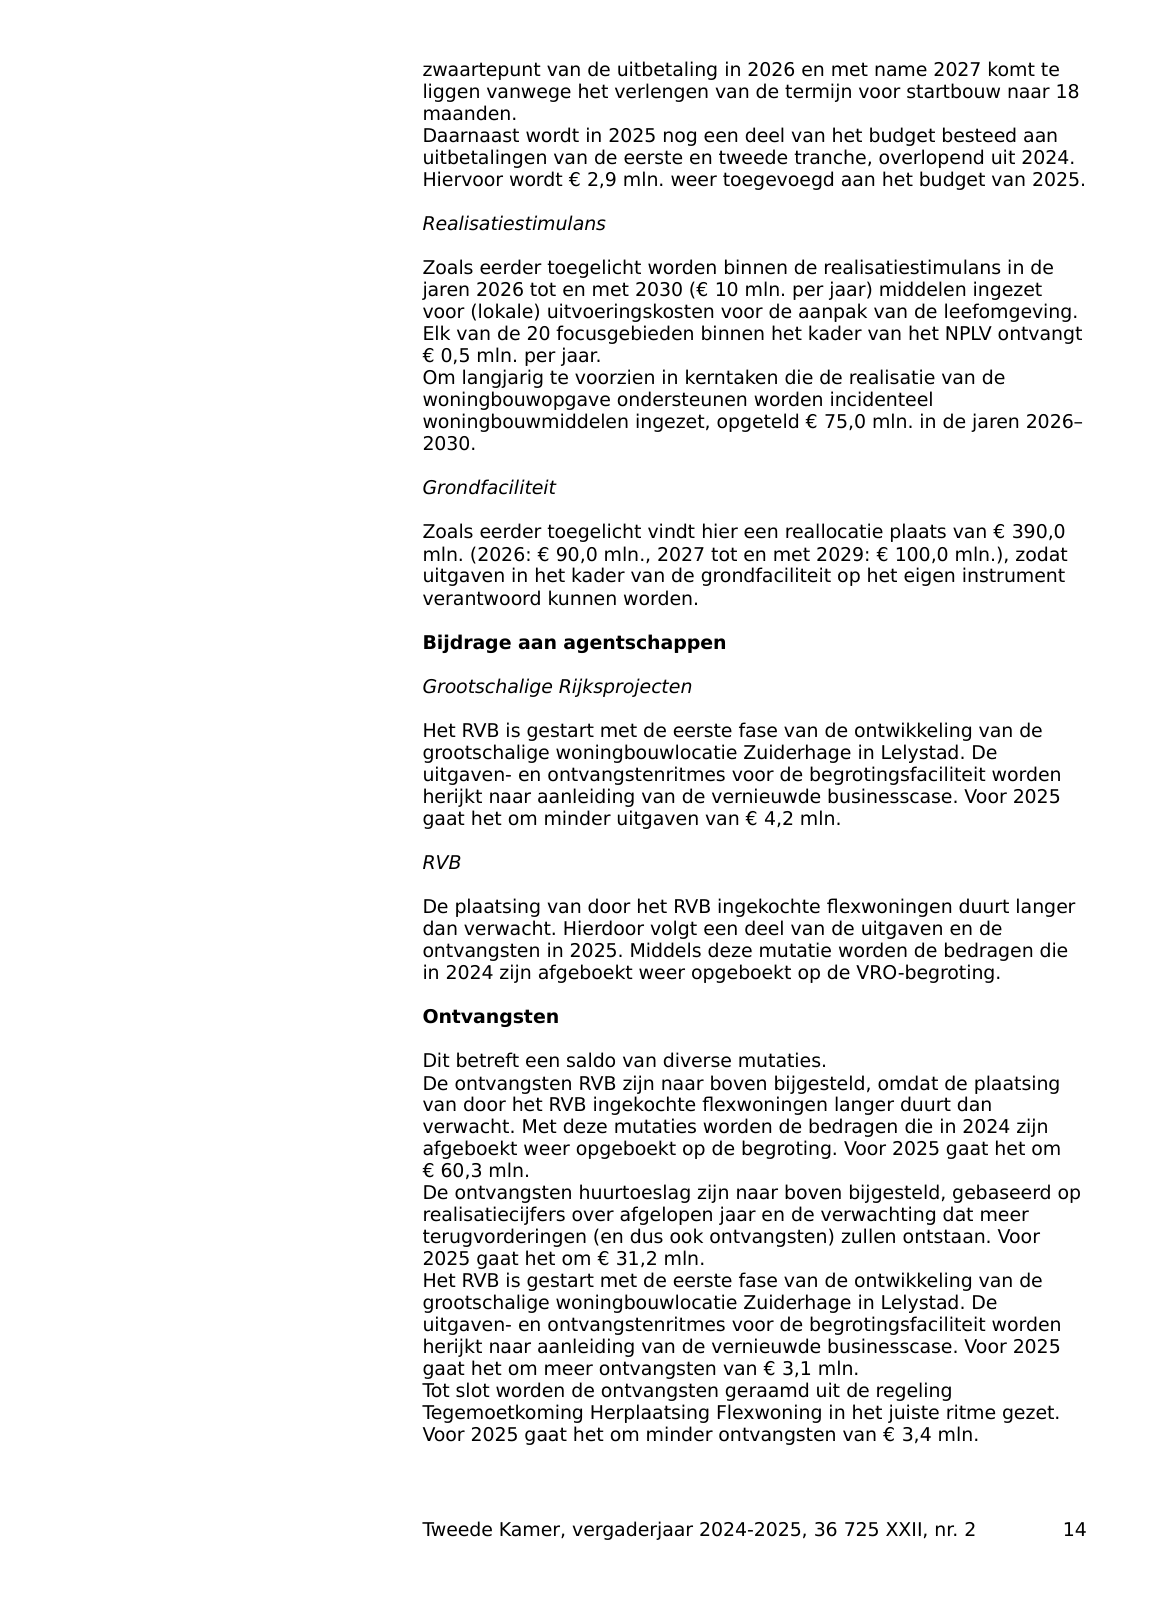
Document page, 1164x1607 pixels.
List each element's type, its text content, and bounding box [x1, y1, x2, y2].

text Daarnaast wordt in 2025 nog een deel van het budget besteed aan uitbetalingen van de eerste en tweede tranche, overlopend uit 2024. Hiervoor wordt € 2,9 mln. weer toegevoegd aan het budget van 2025. [422, 125, 1087, 191]
text Zoals eerder toegelicht vindt hier een reallocatie plaats van € 390,0 mln. (2026: € 90,0 mln., 2027 tot en met 2029: € 100,0 mln.), zodat uitgaven in het kader van de grondfaciliteit op het eigen instrument verantwoord kunnen worden. [422, 521, 1087, 609]
text zwaartepunt van de uitbetaling in 2026 en met name 2027 komt te liggen vanwege het verlengen van de termijn voor startbouw naar 18 maanden. [422, 59, 1087, 125]
subtitle Ontvangsten [422, 1006, 1087, 1028]
subtitle Bijdrage aan agentschappen [422, 632, 1087, 653]
text Tot slot worden de ontvangsten geraamd uit de regeling Tegemoetkoming Herplaatsing Flexwoning in het juiste ritme gezet. Voor 2025 gaat het om minder ontvangsten van € 3,4 mln. [422, 1380, 1087, 1446]
text Het RVB is gestart met de eerste fase van de ontwikkeling van de grootschalige woningbouwlocatie Zuiderhage in Lelystad. De uitgaven- en ontvangstenritmes voor de begrotingsfaciliteit worden herijkt naar aanleiding van de vernieuwde businesscase. Voor 2025 gaat het om meer ontvangsten van € 3,1 mln. [422, 1270, 1087, 1380]
subtitle Grondfaciliteit [422, 477, 1087, 499]
text De ontvangsten huurtoeslag zijn naar boven bijgesteld, gebaseerd op realisatiecijfers over afgelopen jaar en de verwachting dat meer terugvorderingen (en dus ook ontvangsten) zullen ontstaan. Voor 2025 gaat het om € 31,2 mln. [422, 1182, 1087, 1270]
subtitle RVB [422, 852, 1087, 874]
subtitle Realisatiestimulans [422, 213, 1087, 235]
text Het RVB is gestart met de eerste fase van de ontwikkeling van de grootschalige woningbouwlocatie Zuiderhage in Lelystad. De uitgaven- en ontvangstenritmes voor de begrotingsfaciliteit worden herijkt naar aanleiding van de vernieuwde businesscase. Voor 2025 gaat het om minder uitgaven van € 4,2 mln. [422, 720, 1087, 830]
subtitle Grootschalige Rijksprojecten [422, 676, 1087, 698]
text De ontvangsten RVB zijn naar boven bijgesteld, omdat de plaatsing van door het RVB ingekochte flexwoningen langer duurt dan verwacht. Met deze mutaties worden de bedragen die in 2024 zijn afgeboekt weer opgeboekt op de begroting. Voor 2025 gaat het om € 60,3 mln. [422, 1072, 1087, 1182]
text Om langjarig te voorzien in kerntaken die de realisatie van de woningbouwopgave ondersteunen worden incidenteel woningbouwmiddelen ingezet, opgeteld € 75,0 mln. in de jaren 2026–2030. [422, 367, 1087, 455]
text Dit betreft een saldo van diverse mutaties. [422, 1050, 1087, 1072]
text Zoals eerder toegelicht worden binnen de realisatiestimulans in de jaren 2026 tot en met 2030 (€ 10 mln. per jaar) middelen ingezet voor (lokale) uitvoeringskosten voor de aanpak van de leefomgeving. Elk van de 20 focusgebieden binnen het kader van het NPLV ontvangt € 0,5 mln. per jaar. [422, 257, 1087, 367]
text De plaatsing van door het RVB ingekochte flexwoningen duurt langer dan verwacht. Hierdoor volgt een deel van de uitgaven en de ontvangsten in 2025. Middels deze mutatie worden de bedragen die in 2024 zijn afgeboekt weer opgeboekt op de VRO-begroting. [422, 896, 1087, 984]
